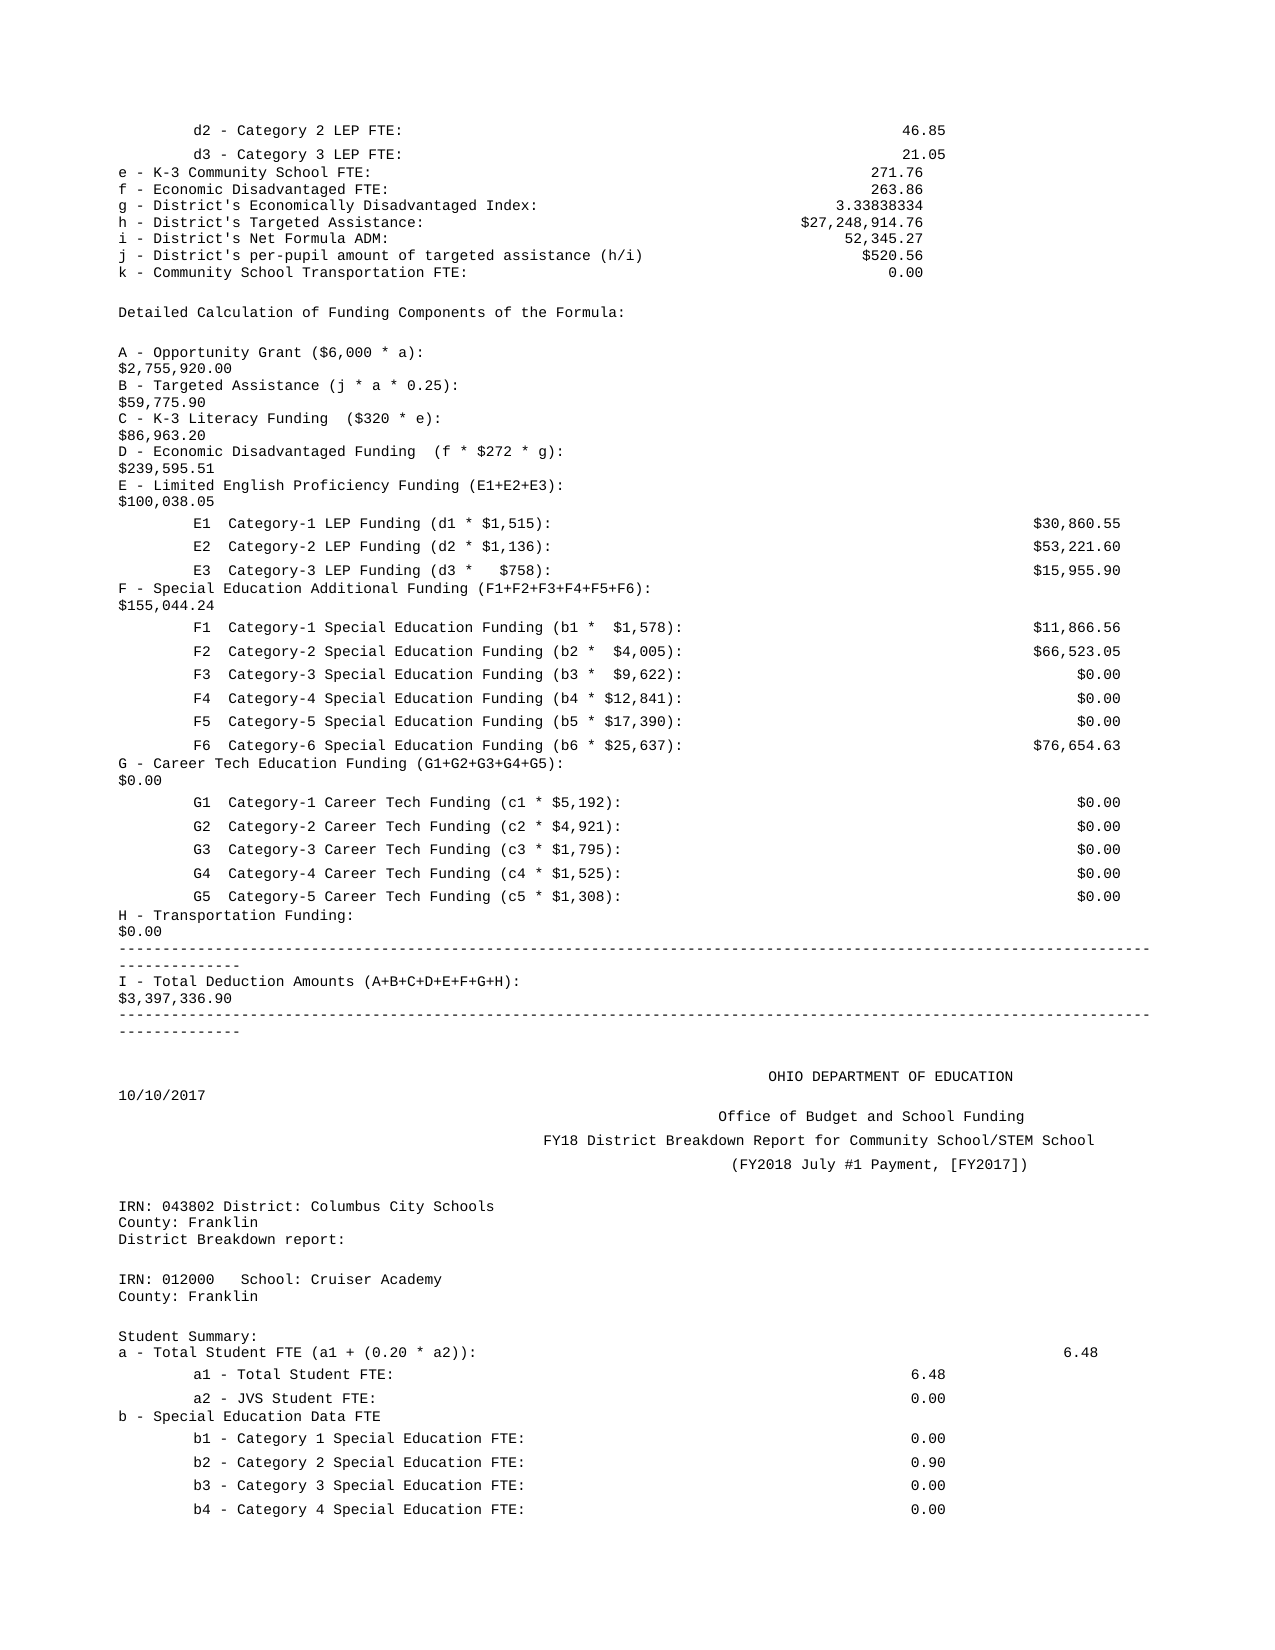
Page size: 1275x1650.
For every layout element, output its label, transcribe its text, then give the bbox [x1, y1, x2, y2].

text F1 Category-1 Special Education Funding (b1 * $1,578): $11,866.56 [118, 615, 1157, 638]
text FY18 District Breakdown Report for Community School/STEM School [118, 1128, 1157, 1152]
text IRN: 043802 District: Columbus City Schools County: Franklin [118, 1199, 1157, 1232]
text F4 Category-4 Special Education Funding (b4 * $12,841): $0.00 [118, 686, 1157, 709]
text k - Community School Transportation FTE: 0.00 [118, 265, 1157, 281]
text f - Economic Disadvantaged FTE: 263.86 [118, 182, 1157, 198]
text a - Total Student FTE (a1 + (0.20 * a2)): 6.48 [118, 1346, 1157, 1362]
text OHIO DEPARTMENT OF EDUCATION 10/10/2017 [118, 1064, 1157, 1104]
text G2 Category-2 Career Tech Funding (c2 * $4,921): $0.00 [118, 813, 1157, 837]
text G - Career Tech Education Funding (G1+G2+G3+G4+G5): $0.00 [118, 757, 1157, 790]
text F5 Category-5 Special Education Funding (b5 * $17,390): $0.00 [118, 709, 1157, 733]
text D - Economic Disadvantaged Funding (f * $272 * g): $239,595.51 [118, 444, 1157, 478]
text d2 - Category 2 LEP FTE: 46.85 [118, 118, 1157, 142]
text b2 - Category 2 Special Education FTE: 0.90 [118, 1450, 1157, 1473]
text G5 Category-5 Career Tech Funding (c5 * $1,308): $0.00 [118, 884, 1157, 908]
text Office of Budget and School Funding [118, 1104, 1157, 1128]
text IRN: 012000 School: Cruiser Academy County: Franklin [118, 1272, 1157, 1306]
text h - District's Targeted Assistance: $27,248,914.76 [118, 215, 1157, 232]
text B - Targeted Assistance (j * a * 0.25): $59,775.90 [118, 378, 1157, 411]
text Detailed Calculation of Funding Components of the Formula: [118, 305, 1157, 322]
text E3 Category-3 LEP Funding (d3 * $758): $15,955.90 [118, 558, 1157, 582]
text i - District's Net Formula ADM: 52,345.27 [118, 232, 1157, 248]
text F2 Category-2 Special Education Funding (b2 * $4,005): $66,523.05 [118, 638, 1157, 662]
text District Breakdown report: [118, 1232, 1157, 1249]
text A - Opportunity Grant ($6,000 * a): $2,755,920.00 [118, 345, 1157, 378]
text j - District's per-pupil amount of targeted assistance (h/i) $520.56 [118, 248, 1157, 265]
text g - District's Economically Disadvantaged Index: 3.33838334 [118, 198, 1157, 215]
text b1 - Category 1 Special Education FTE: 0.00 [118, 1426, 1157, 1450]
text a1 - Total Student FTE: 6.48 [118, 1362, 1157, 1386]
text G3 Category-3 Career Tech Funding (c3 * $1,795): $0.00 [118, 837, 1157, 861]
text E1 Category-1 LEP Funding (d1 * $1,515): $30,860.55 [118, 511, 1157, 534]
text E2 Category-2 LEP Funding (d2 * $1,136): $53,221.60 [118, 534, 1157, 558]
text C - K-3 Literacy Funding ($320 * e): $86,963.20 [118, 411, 1157, 444]
text (FY2018 July #1 Payment, [FY2017]) [118, 1152, 1157, 1175]
text G4 Category-4 Career Tech Funding (c4 * $1,525): $0.00 [118, 861, 1157, 884]
text F6 Category-6 Special Education Funding (b6 * $25,637): $76,654.63 [118, 733, 1157, 757]
text G1 Category-1 Career Tech Funding (c1 * $5,192): $0.00 [118, 790, 1157, 813]
text E - Limited English Proficiency Funding (E1+E2+E3): $100,038.05 [118, 478, 1157, 511]
text b4 - Category 4 Special Education FTE: 0.00 [118, 1497, 1157, 1521]
text a2 - JVS Student FTE: 0.00 [118, 1386, 1157, 1409]
text b3 - Category 3 Special Education FTE: 0.00 [118, 1473, 1157, 1497]
text Student Summary: [118, 1329, 1157, 1346]
text I - Total Deduction Amounts (A+B+C+D+E+F+G+H): $3,397,336.90 [118, 974, 1157, 1007]
text b - Special Education Data FTE [118, 1409, 1157, 1426]
text ------------------------------------------------------------------------------------------------------------------------------------ [118, 1007, 1157, 1041]
text d3 - Category 3 LEP FTE: 21.05 [118, 142, 1157, 165]
text e - K-3 Community School FTE: 271.76 [118, 165, 1157, 182]
text H - Transportation Funding: $0.00 [118, 908, 1157, 941]
text F - Special Education Additional Funding (F1+F2+F3+F4+F5+F6): $155,044.24 [118, 582, 1157, 615]
text F3 Category-3 Special Education Funding (b3 * $9,622): $0.00 [118, 662, 1157, 686]
text ------------------------------------------------------------------------------------------------------------------------------------ [118, 941, 1157, 974]
